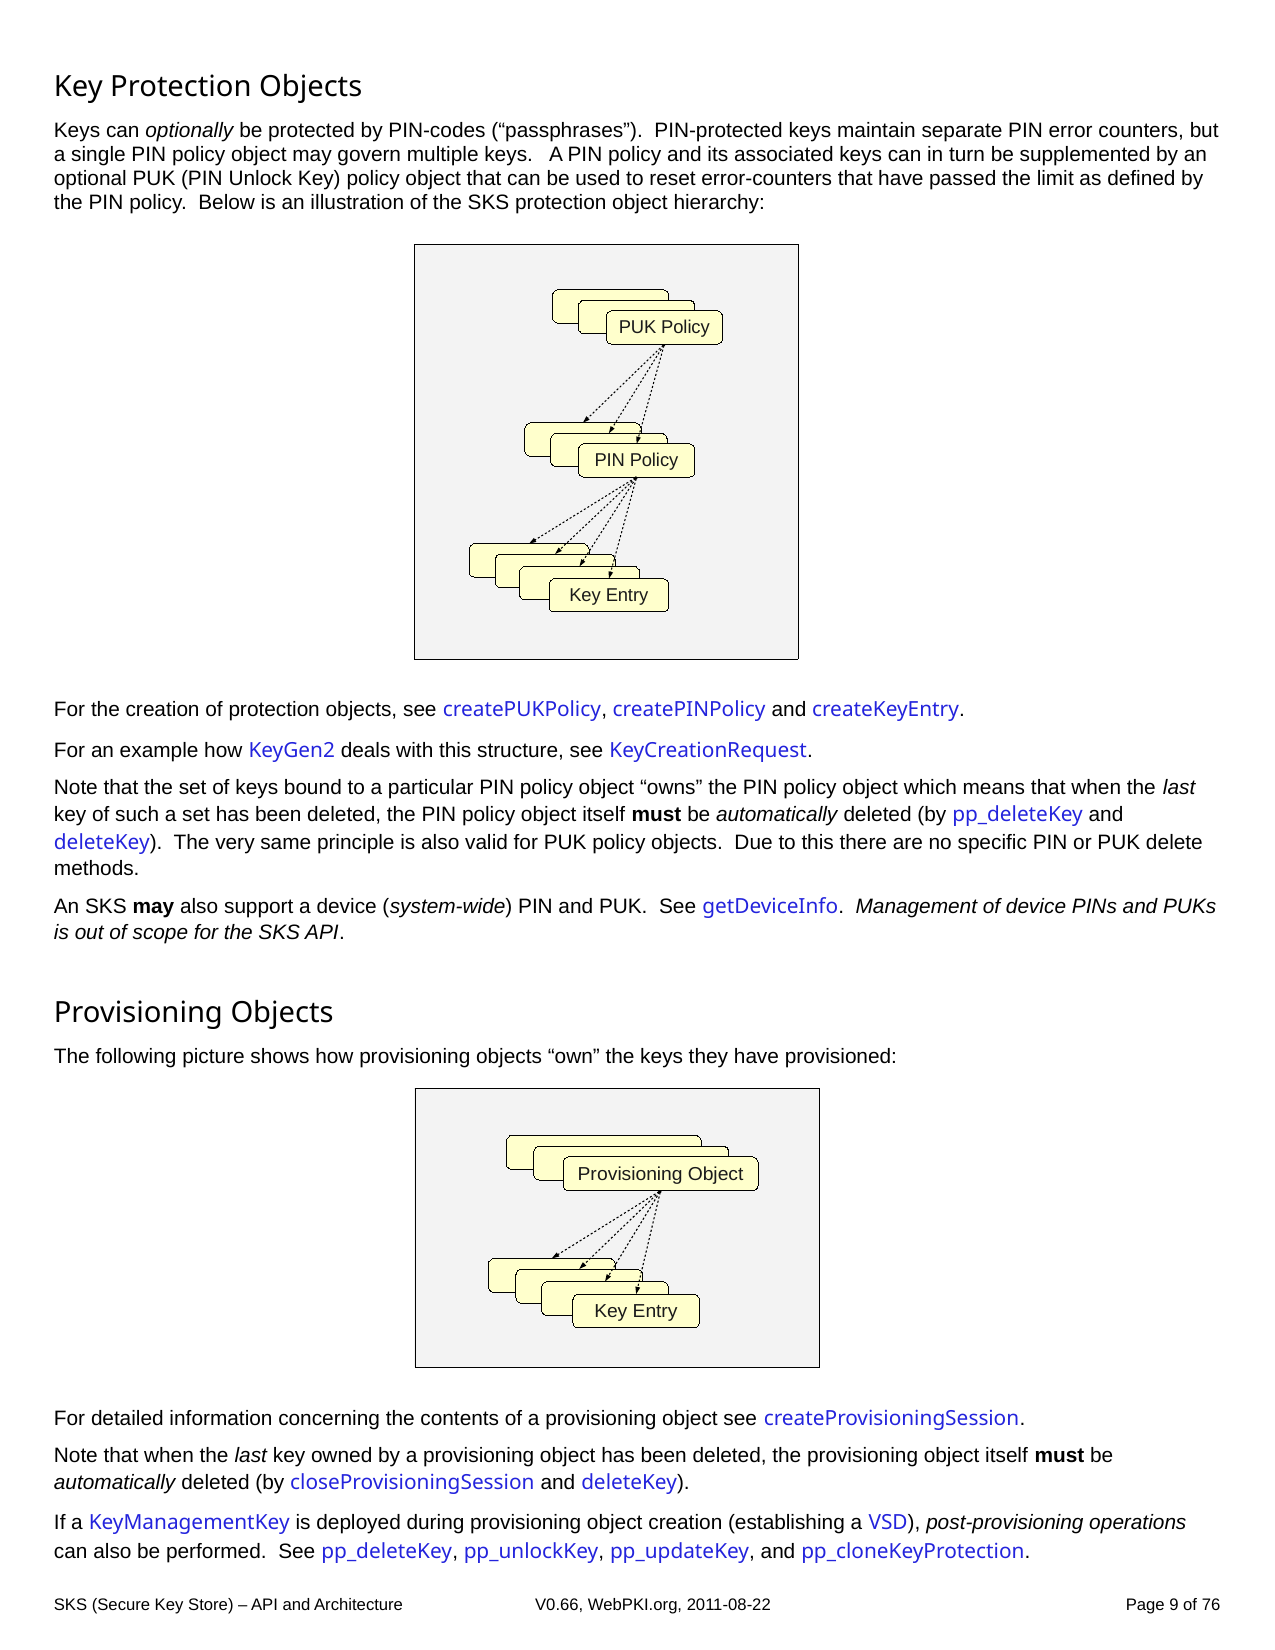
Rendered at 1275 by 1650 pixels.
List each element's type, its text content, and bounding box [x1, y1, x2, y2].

text For detailed information concerning the contents of a provisioning object see createProvisioningSession. [54, 1403, 1221, 1431]
text If a KeyManagementKey is deployed during provisioning object creation (establishing a VSD), post-provisioning operations can also be performed. See pp_deleteKey, pp_unlockKey, pp_updateKey, and pp_cloneKeyProtection. [54, 1507, 1221, 1564]
text Keys can optionally be protected by PIN-codes (“passphrases”). PIN-protected keys maintain separate PIN error counters, but a single PIN policy object may govern multiple keys. A PIN policy and its associated keys can in turn be supplemented by an optional PUK (PIN Unlock Key) policy object that can be used to reset error-counters that have passed the limit as defined by the PIN policy. Below is an illustration of the SKS protection object hierarchy: [54, 118, 1221, 214]
text The following picture shows how provisioning objects “own” the keys they have provisioned: [54, 1043, 1221, 1067]
subtitle Provisioning Objects [54, 991, 1221, 1031]
text An SKS may also support a device (system-wide) PIN and PUK. See getDeviceInfo. Management of device PINs and PUKs is out of scope for the SKS API. [54, 892, 1221, 944]
text For an example how KeyGen2 deals with this structure, see KeyCreationRequest. [54, 735, 1221, 763]
text Note that when the last key owned by a provisioning object has been deleted, the provisioning object itself must be automatically deleted (by closeProvisioningSession and deleteKey). [54, 1443, 1221, 1496]
text Note that the set of keys bound to a particular PIN policy object “owns” the PIN policy object which means that when the last key of such a set has been deleted, the PIN policy object itself must be automatically deleted (by pp_deleteKey and deleteKey). The very same principle is also valid for PUK policy objects. Due to this there are no specific PIN or PUK delete methods. [54, 775, 1221, 880]
subtitle Key Protection Objects [54, 66, 1221, 105]
text For the creation of protection objects, see createPUKPolicy, createPINPolicy and createKeyEntry. [54, 694, 1221, 723]
